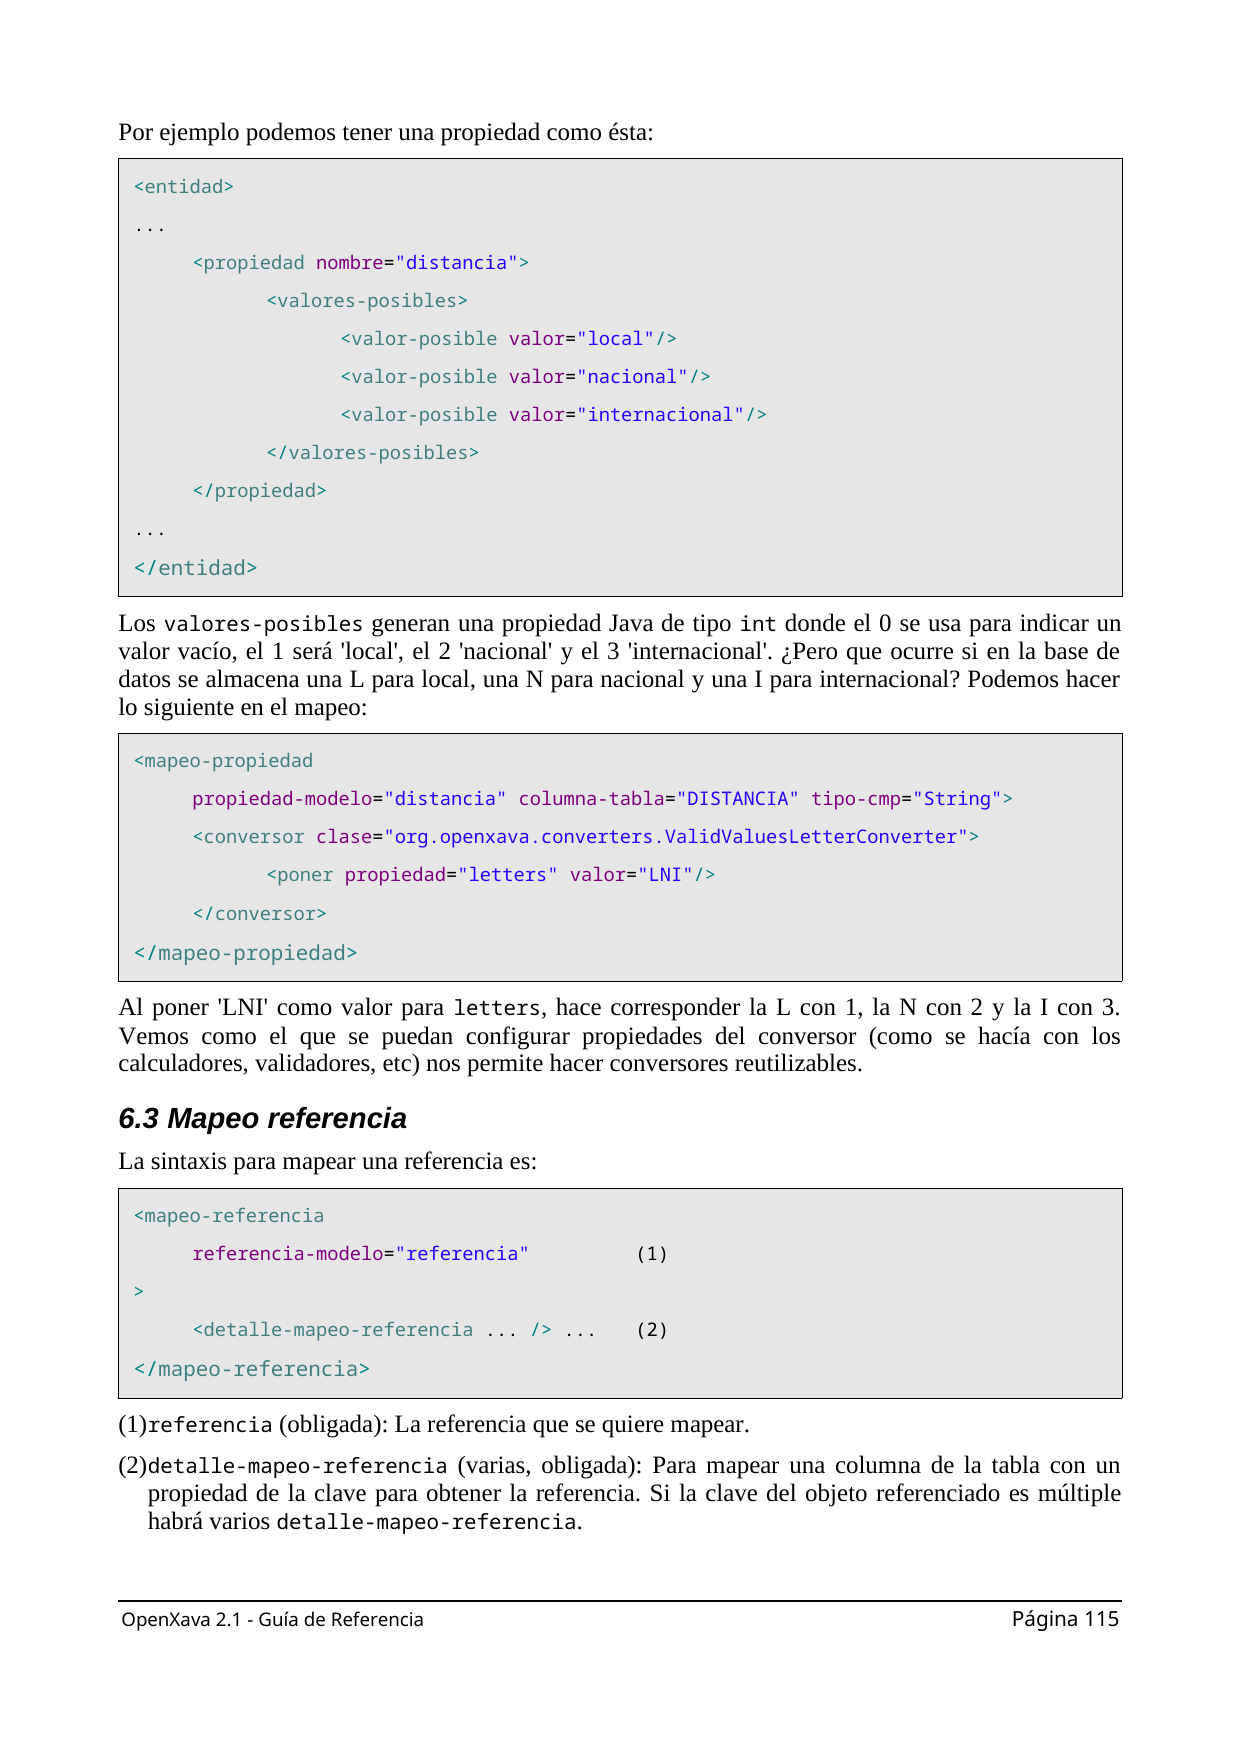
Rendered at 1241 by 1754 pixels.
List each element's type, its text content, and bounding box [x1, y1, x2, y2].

text <propiedad nombre="distancia"> [119, 234, 1122, 272]
text <poner propiedad="letters" valor="LNI"/> [119, 847, 1122, 885]
text <conversor clase="org.openxava.converters.ValidValuesLetterConverter"> [119, 809, 1122, 847]
text referencia-modelo="referencia" (1) [119, 1226, 1122, 1264]
text </entidad> [119, 538, 1122, 596]
text </propiedad> [119, 462, 1122, 501]
text Por ejemplo podemos tener una propiedad como ésta: [118, 118, 1122, 146]
text Al poner 'LNI' como valor para letters, hace corresponder la L con 1, la N con 2 y la I con 3. Vemos como el que se puedan configurar propiedades del conversor (como se hacía con los calculadores, validadores, etc) nos permite hacer conversores reutilizables. [118, 993, 1122, 1077]
subtitle Mapeo referencia [118, 1102, 1122, 1135]
text ... [119, 196, 1122, 234]
text <valor-posible valor="local"/> [119, 310, 1122, 348]
text propiedad-modelo="distancia" columna-tabla="DISTANCIA" tipo-cmp="String"> [119, 771, 1122, 809]
text <valores-posibles> [119, 272, 1122, 310]
text <mapeo-referencia [119, 1189, 1122, 1226]
text <mapeo-propiedad [119, 734, 1122, 771]
text <valor-posible valor="internacional"/> [119, 386, 1122, 424]
text </mapeo-referencia> [119, 1340, 1122, 1398]
text <entidad> [119, 159, 1122, 196]
text Los valores-posibles generan una propiedad Java de tipo int donde el 0 se usa para indicar un valor vacío, el 1 será 'local', el 2 'nacional' y el 3 'internacional'. ¿Pero que ocurre si en la base de datos se almacena una L para local, una N para nacional y una I para internacional? Podemos hacer lo siguiente en el mapeo: [118, 609, 1122, 720]
text > [119, 1264, 1122, 1302]
text <valor-posible valor="nacional"/> [119, 348, 1122, 386]
text </valores-posibles> [119, 424, 1122, 462]
list referencia (obligada): La referencia que se quiere mapear. [118, 1410, 1122, 1438]
text ... [119, 501, 1122, 538]
list detalle-mapeo-referencia (varias, obligada): Para mapear una columna de la tabla con un propiedad de la clave para obtener la referencia. Si la clave del objeto referenciado es múltiple habrá varios detalle-mapeo-referencia. [118, 1451, 1122, 1535]
text </mapeo-propiedad> [119, 923, 1122, 981]
text </conversor> [119, 885, 1122, 923]
text La sintaxis para mapear una referencia es: [118, 1147, 1122, 1175]
text <detalle-mapeo-referencia ... /> ... (2) [119, 1302, 1122, 1340]
